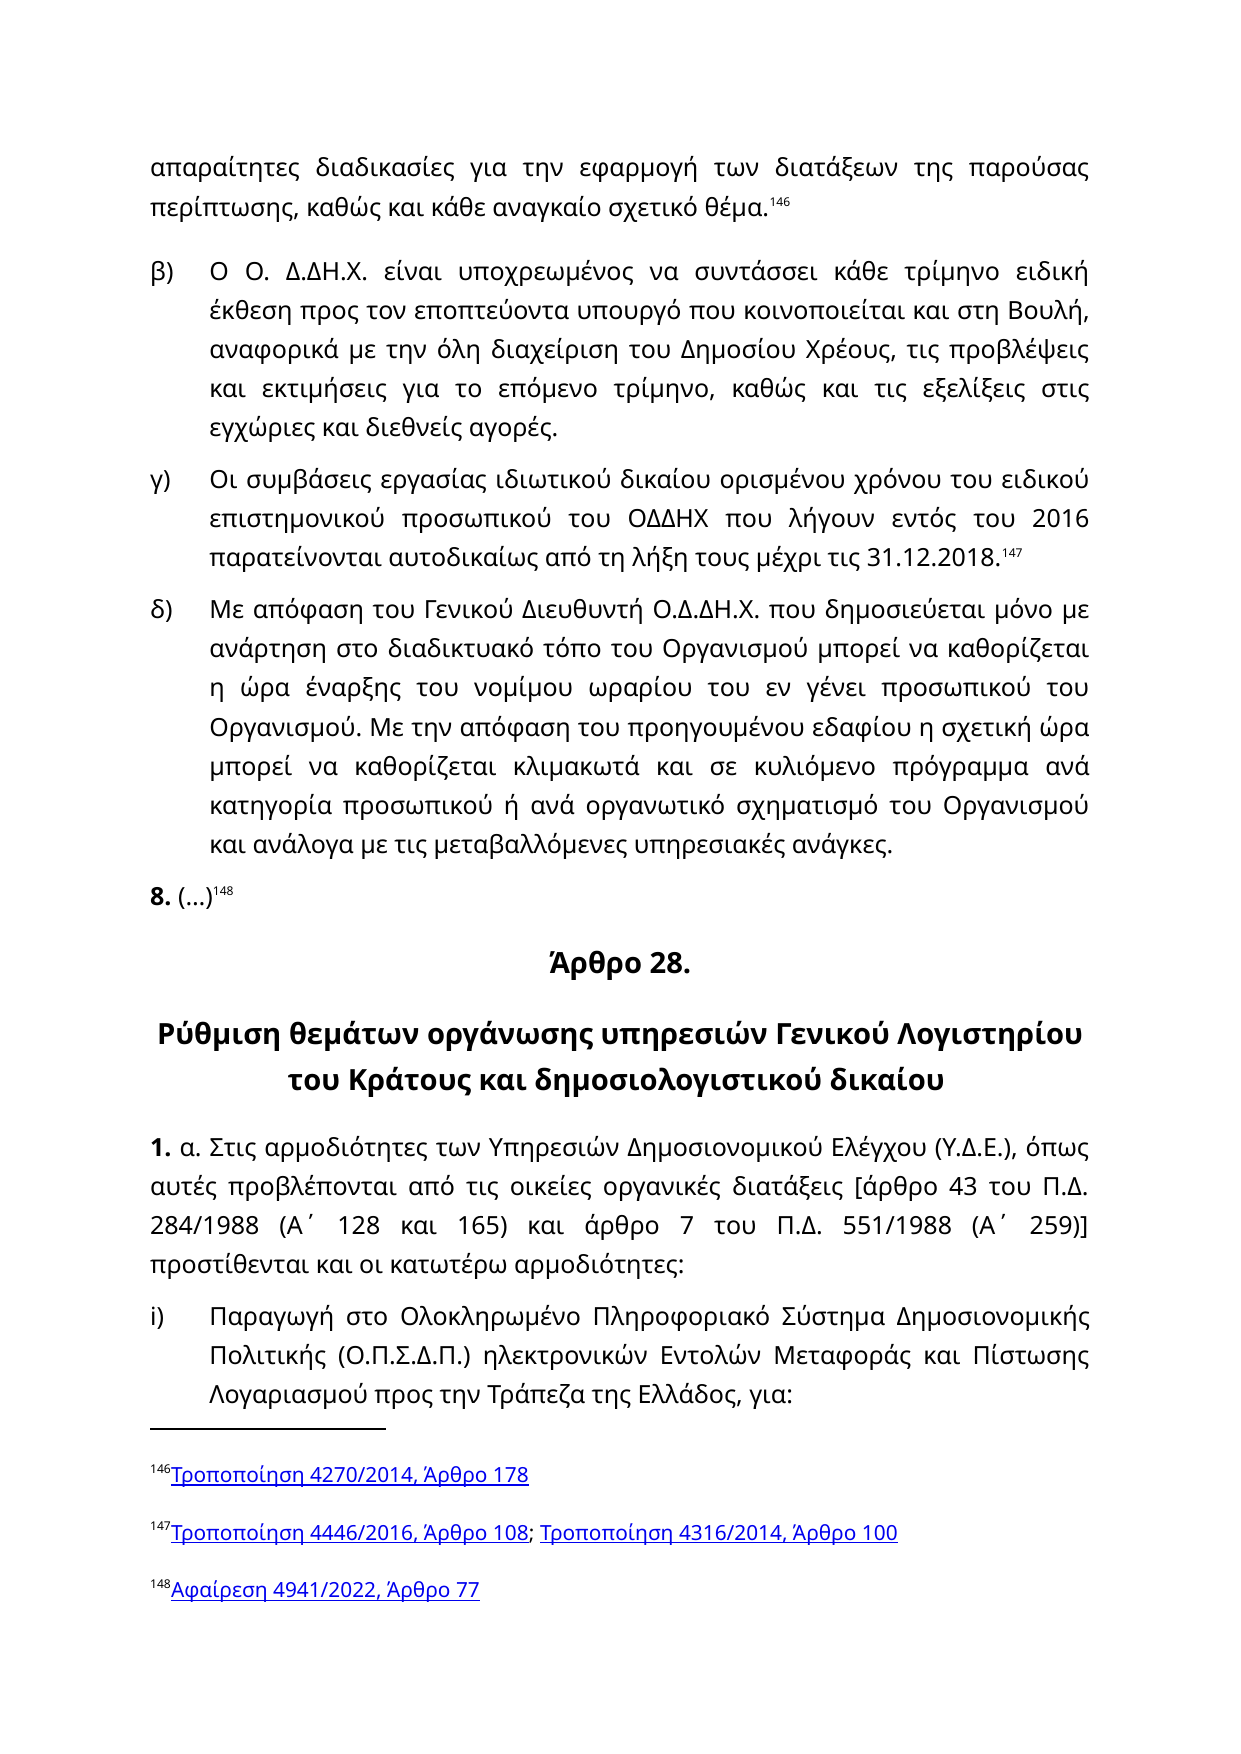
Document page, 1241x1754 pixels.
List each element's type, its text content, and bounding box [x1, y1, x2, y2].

list i) Παραγωγή στο Ολοκληρωμένο Πληροφοριακό Σύστημα Δημοσιονομικής Πολιτικής (Ο.Π.Σ.Δ.Π.) ηλεκτρονικών Εντολών Μεταφοράς και Πίστωσης Λογαριασμού προς την Τράπεζα της Ελλάδος, για: [150, 1298, 1090, 1411]
subtitle Ρύθμιση θεμάτων οργάνωσης υπηρεσιών Γενικού Λογιστηρίου του Κράτους και δημοσιολογιστικού δικαίου [150, 1013, 1090, 1098]
list γ) Οι συμβάσεις εργασίας ιδιωτικού δικαίου ορισμένου χρόνου του ειδικού επιστημονικού προσωπικού του ΟΔΔΗΧ που λήγουν εντός του 2016 παρατείνονται αυτοδικαίως από τη λήξη τους μέχρι τις 31.12.2018. [150, 462, 1090, 574]
text απαραίτητες διαδικασίες για την εφαρμογή των διατάξεων της παρούσας περίπτωσης, καθώς και κάθε αναγκαίο σχετικό θέμα. [150, 150, 1090, 223]
text Αφαίρεση 4941/2022, Άρθρο 77 [150, 1576, 1090, 1604]
text Τροποποίηση 4270/2014, Άρθρο 178 [150, 1460, 1090, 1489]
list δ) Με απόφαση του Γενικού Διευθυντή Ο.Δ.ΔΗ.Χ. που δημοσιεύεται μόνο με ανάρτηση στο διαδικτυακό τόπο του Οργανισμού μπορεί να καθορίζεται η ώρα έναρξης του νομίμου ωραρίου του εν γένει προσωπικού του Οργανισμού. Με την απόφαση του προηγουμένου εδαφίου η σχετική ώρα μπορεί να καθορίζεται κλιμακωτά και σε κυλιόμενο πρόγραμμα ανά κατηγορία προσωπικού ή ανά οργανωτικό σχηματισμό του Οργανισμού και ανάλογα με τις μεταβαλλόμενες υπηρεσιακές ανάγκες. [150, 592, 1090, 861]
text 8. (…) [150, 878, 1090, 912]
subtitle Άρθρο 28. [150, 942, 1090, 982]
text 1. α. Στις αρμοδιότητες των Υπηρεσιών Δημοσιονομικού Ελέγχου (Υ.Δ.Ε.), όπως αυτές προβλέπονται από τις οικείες οργανικές διατάξεις [άρθρο 43 του Π.Δ. 284/1988 (Α΄ 128 και 165) και άρθρο 7 του Π.Δ. 551/1988 (Α΄ 259)] προστίθενται και οι κατωτέρω αρμοδιότητες: [150, 1129, 1090, 1281]
text Τροποποίηση 4446/2016, Άρθρο 108; Τροποποίηση 4316/2014, Άρθρο 100 [150, 1518, 1090, 1546]
list β) Ο Ο. Δ.ΔΗ.Χ. είναι υποχρεωμένος να συντάσσει κάθε τρίμηνο ειδική έκθεση προς τον εποπτεύοντα υπουργό που κοινοποιείται και στη Βουλή, αναφορικά με την όλη διαχείριση του Δημοσίου Χρέους, τις προβλέψεις και εκτιμήσεις για το επόμενο τρίμηνο, καθώς και τις εξελίξεις στις εγχώριες και διεθνείς αγορές. [150, 253, 1090, 444]
